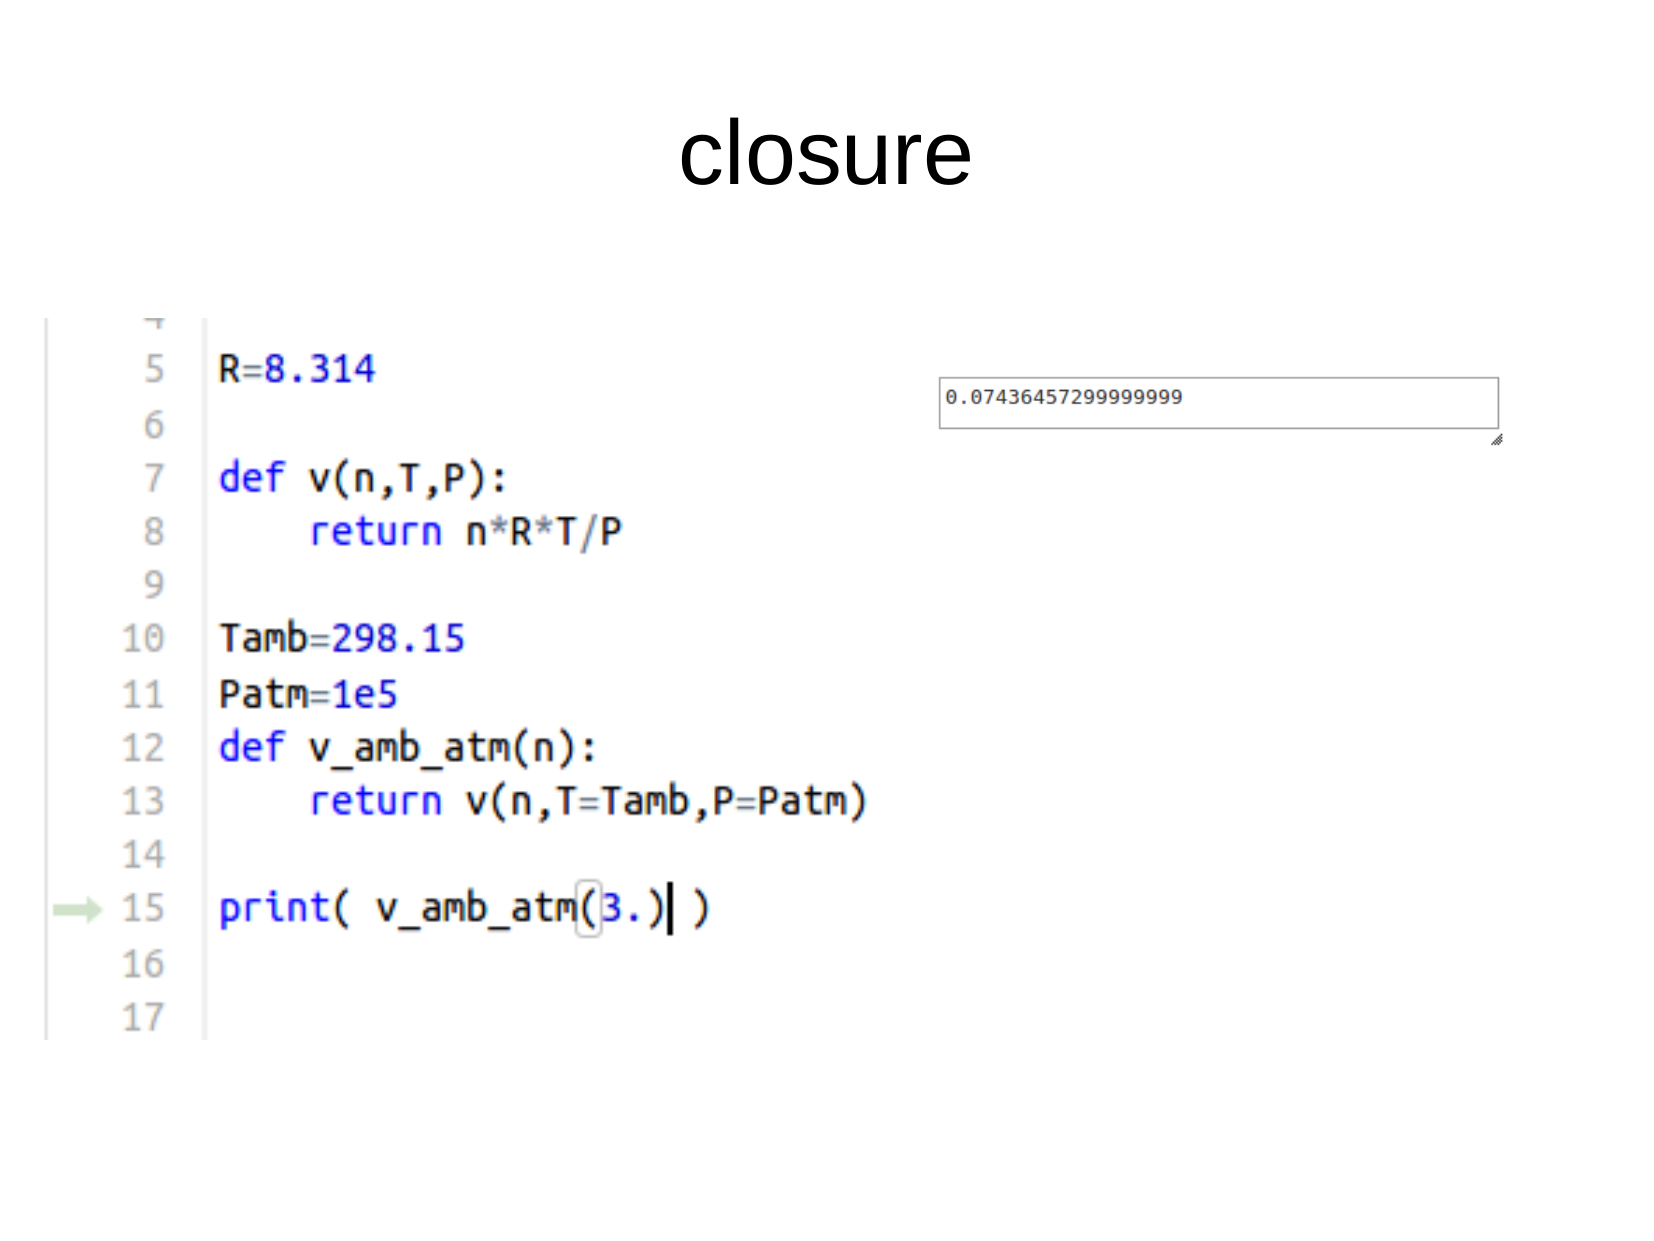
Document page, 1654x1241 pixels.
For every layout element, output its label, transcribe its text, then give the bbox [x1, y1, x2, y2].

title closure [82, 49, 1571, 257]
picture [40, 318, 1512, 1040]
